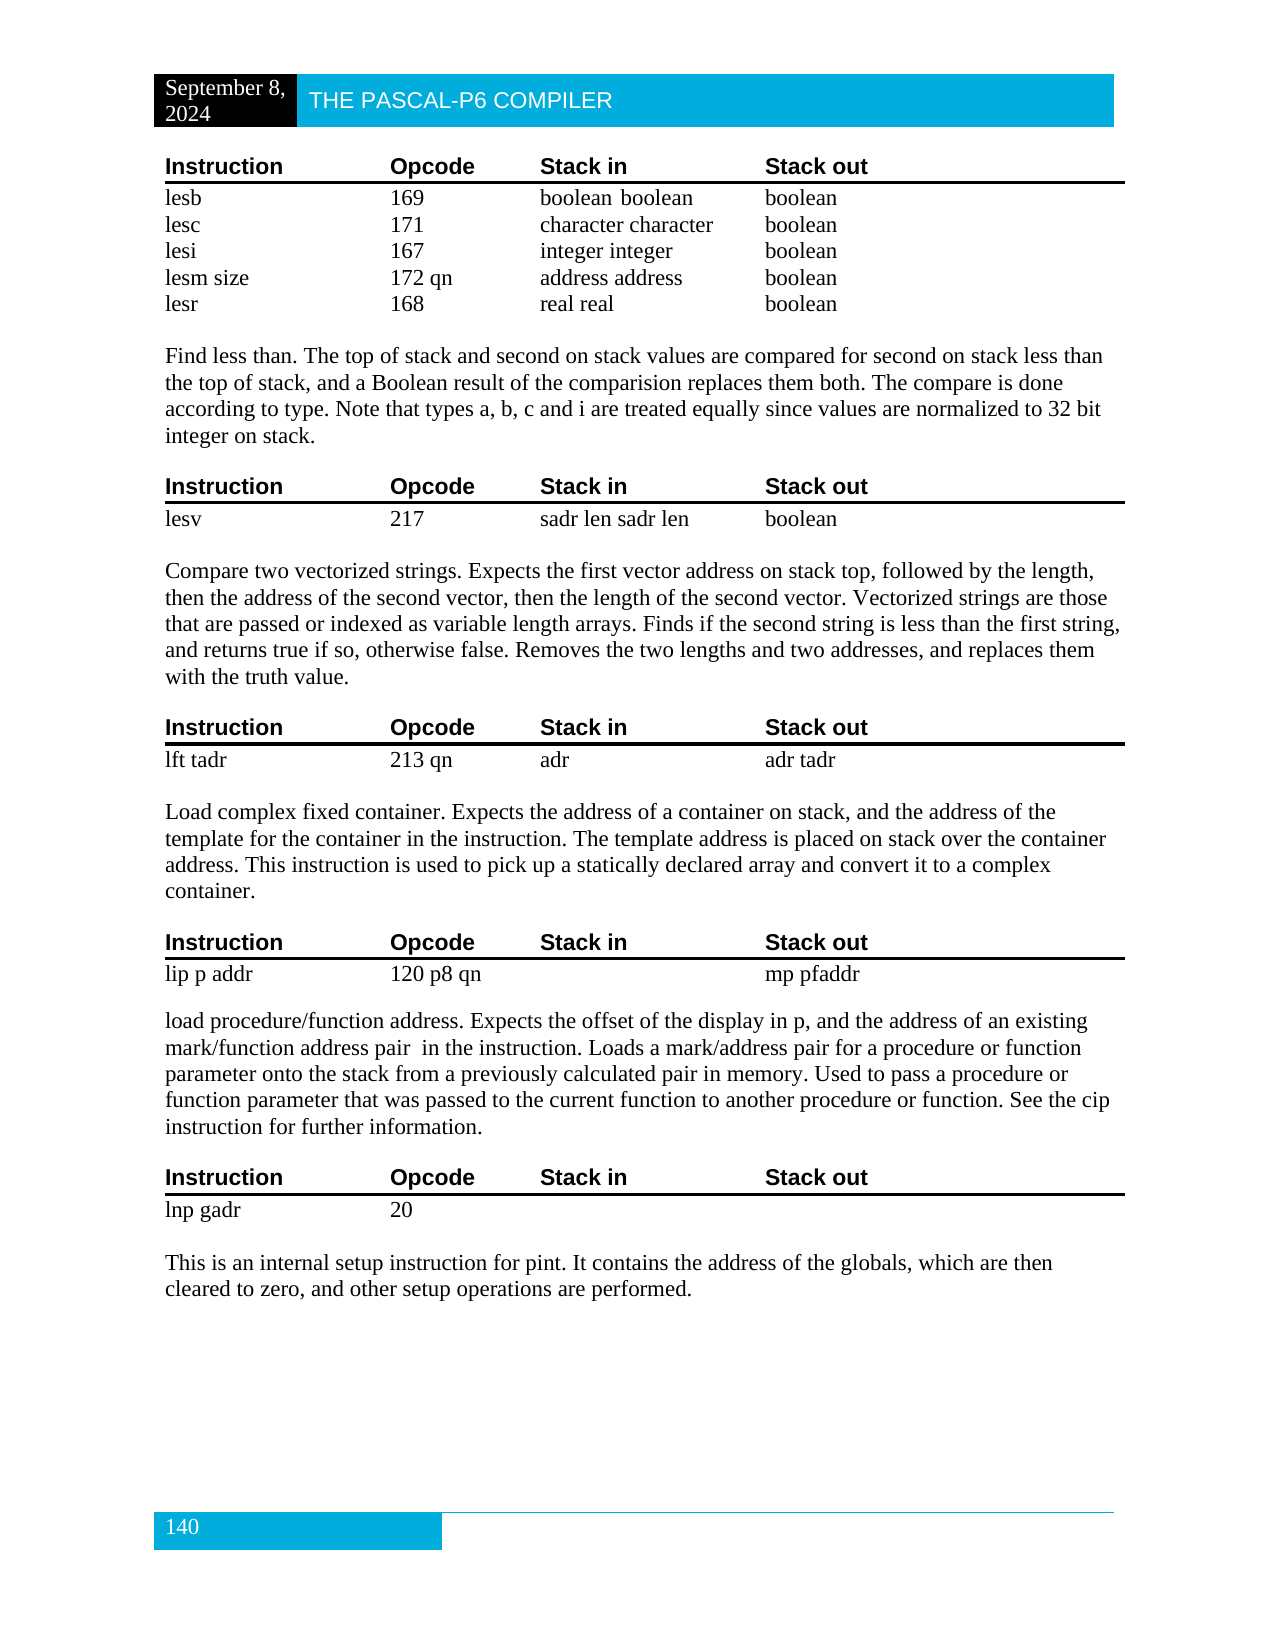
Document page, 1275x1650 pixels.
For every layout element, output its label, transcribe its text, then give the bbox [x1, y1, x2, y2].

text lesr 168 real real boolean [165, 290, 1125, 316]
text lesc 171 character character boolean [165, 211, 1125, 237]
text Instruction Opcode Stack in Stack out [165, 473, 1125, 501]
text lnp gadr 20 [165, 1196, 1125, 1222]
text Load complex fixed container. Expects the address of a container on stack, and the address of the template for the container in the instruction. The template address is placed on stack over the container address. This instruction is used to pick up a statically declared array and convert it to a complex container. [165, 798, 1125, 904]
text This is an internal setup instruction for pint. It contains the address of the globals, which are then cleared to zero, and other setup operations are performed. [165, 1248, 1125, 1301]
text lft tadr 213 qn adr adr tadr [165, 746, 1125, 772]
text lesb 169 boolean boolean boolean [165, 184, 1125, 211]
text Instruction Opcode Stack in Stack out [165, 153, 1125, 181]
text Compare two vectorized strings. Expects the first vector address on stack top, followed by the length, then the address of the second vector, then the length of the second vector. Vectorized strings are those that are passed or indexed as variable length arrays. Finds if the second string is less than the first string, and returns true if so, otherwise false. Removes the two lengths and two addresses, and replaces them with the truth value. [165, 557, 1125, 689]
text load procedure/function address. Expects the offset of the display in p, and the address of an existing mark/function address pair in the instruction. Loads a mark/address pair for a procedure or function parameter onto the stack from a previously calculated pair in memory. Used to pass a procedure or function parameter that was passed to the current function to another procedure or function. See the cip instruction for further information. [165, 1007, 1125, 1139]
text lesv 217 sadr len sadr len boolean [165, 504, 1125, 531]
text lesm size 172 qn address address boolean [165, 263, 1125, 290]
text Instruction Opcode Stack in Stack out [165, 929, 1125, 957]
text Instruction Opcode Stack in Stack out [165, 1164, 1125, 1193]
text lesi 167 integer integer boolean [165, 237, 1125, 263]
text lip p addr 120 p8 qn mp pfaddr [165, 960, 1125, 987]
text Find less than. The top of stack and second on stack values are compared for second on stack less than the top of stack, and a Boolean result of the comparision replaces them both. The compare is done according to type. Note that types a, b, c and i are treated equally since values are normalized to 32 bit integer on stack. [165, 343, 1125, 448]
text Instruction Opcode Stack in Stack out [165, 714, 1125, 742]
